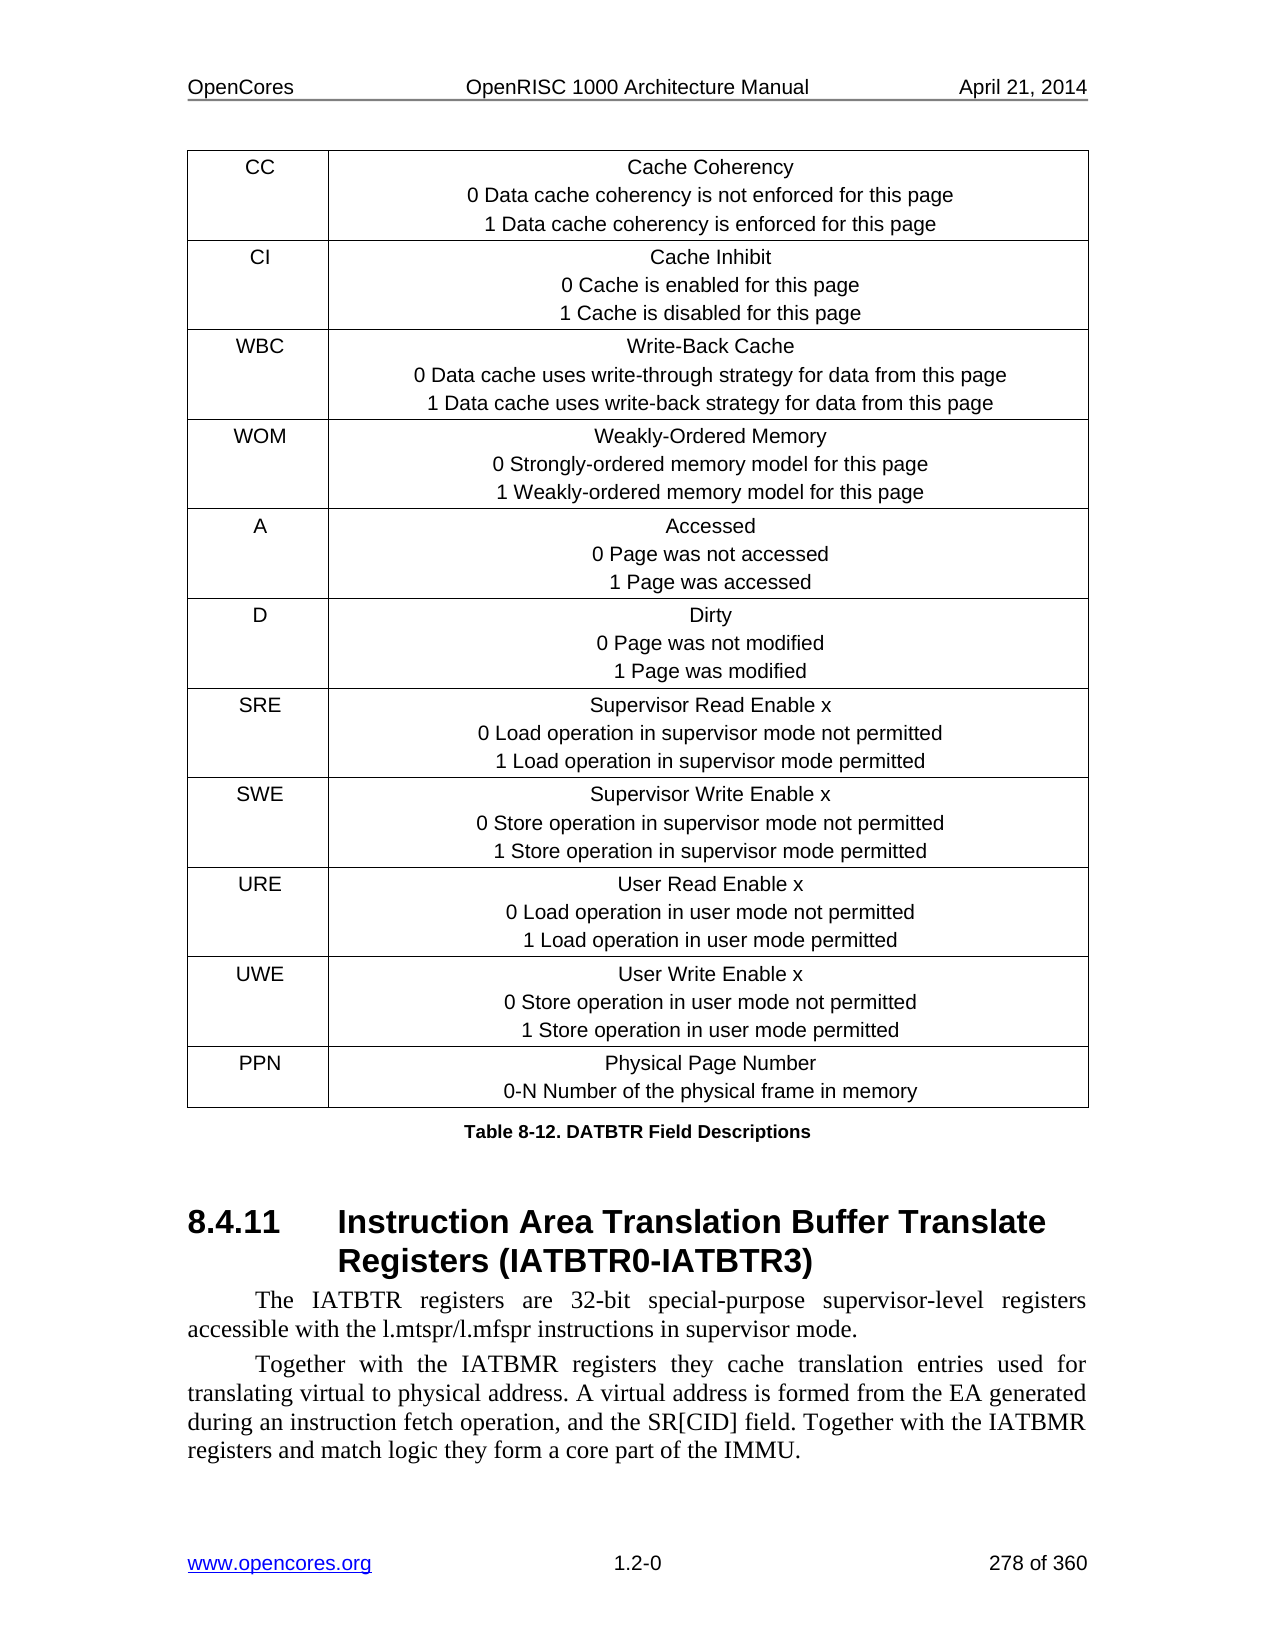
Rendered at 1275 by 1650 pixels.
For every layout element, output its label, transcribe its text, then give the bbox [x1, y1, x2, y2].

table_cell SWE [188, 778, 328, 867]
table_cell UWE [188, 957, 328, 1046]
table_cell WBC [188, 330, 328, 419]
table_cell WOM [188, 420, 328, 508]
subtitle Instruction Area Translation Buffer Translate Registers (IATBTR0-IATBTR3) [187, 1202, 1087, 1279]
text Table 8-12. DATBTR Field Descriptions [187, 1121, 1087, 1142]
table_cell Weakly-Ordered Memory 0 Strongly-ordered memory model for this page 1 Weakly-ordered memory model for this page [329, 420, 1088, 508]
table_cell Supervisor Read Enable x 0 Load operation in supervisor mode not permitted 1 Load operation in supervisor mode permitted [329, 689, 1088, 777]
table_header Cache Coherency 0 Data cache coherency is not enforced for this page 1 Data cache coherency is enforced for this page [329, 151, 1088, 239]
table_cell CI [188, 241, 328, 329]
table_header CC [188, 151, 328, 239]
text Together with the IATBMR registers they cache translation entries used for translating virtual to physical address. A virtual address is formed from the EA generated during an instruction fetch operation, and the SR[CID] field. Together with the IATBMR registers and match logic they form a core part of the IMMU. [187, 1349, 1087, 1464]
table_cell A [188, 509, 328, 598]
table_cell Dirty 0 Page was not modified 1 Page was modified [329, 599, 1088, 687]
table_cell Physical Page Number 0-N Number of the physical frame in memory [329, 1047, 1088, 1107]
table_cell User Read Enable x 0 Load operation in user mode not permitted 1 Load operation in user mode permitted [329, 868, 1088, 956]
table_cell Accessed 0 Page was not accessed 1 Page was accessed [329, 509, 1088, 598]
table_cell Write-Back Cache 0 Data cache uses write-through strategy for data from this page 1 Data cache uses write-back strategy for data from this page [329, 330, 1088, 419]
table_cell Cache Inhibit 0 Cache is enabled for this page 1 Cache is disabled for this page [329, 241, 1088, 329]
table_cell User Write Enable x 0 Store operation in user mode not permitted 1 Store operation in user mode permitted [329, 957, 1088, 1046]
table_cell D [188, 599, 328, 687]
table_cell Supervisor Write Enable x 0 Store operation in supervisor mode not permitted 1 Store operation in supervisor mode permitted [329, 778, 1088, 867]
text The IATBTR registers are 32-bit special-purpose supervisor-level registers accessible with the l.mtspr/l.mfspr instructions in supervisor mode. [187, 1286, 1087, 1343]
table_cell URE [188, 868, 328, 956]
table_cell SRE [188, 689, 328, 777]
table_cell PPN [188, 1047, 328, 1107]
